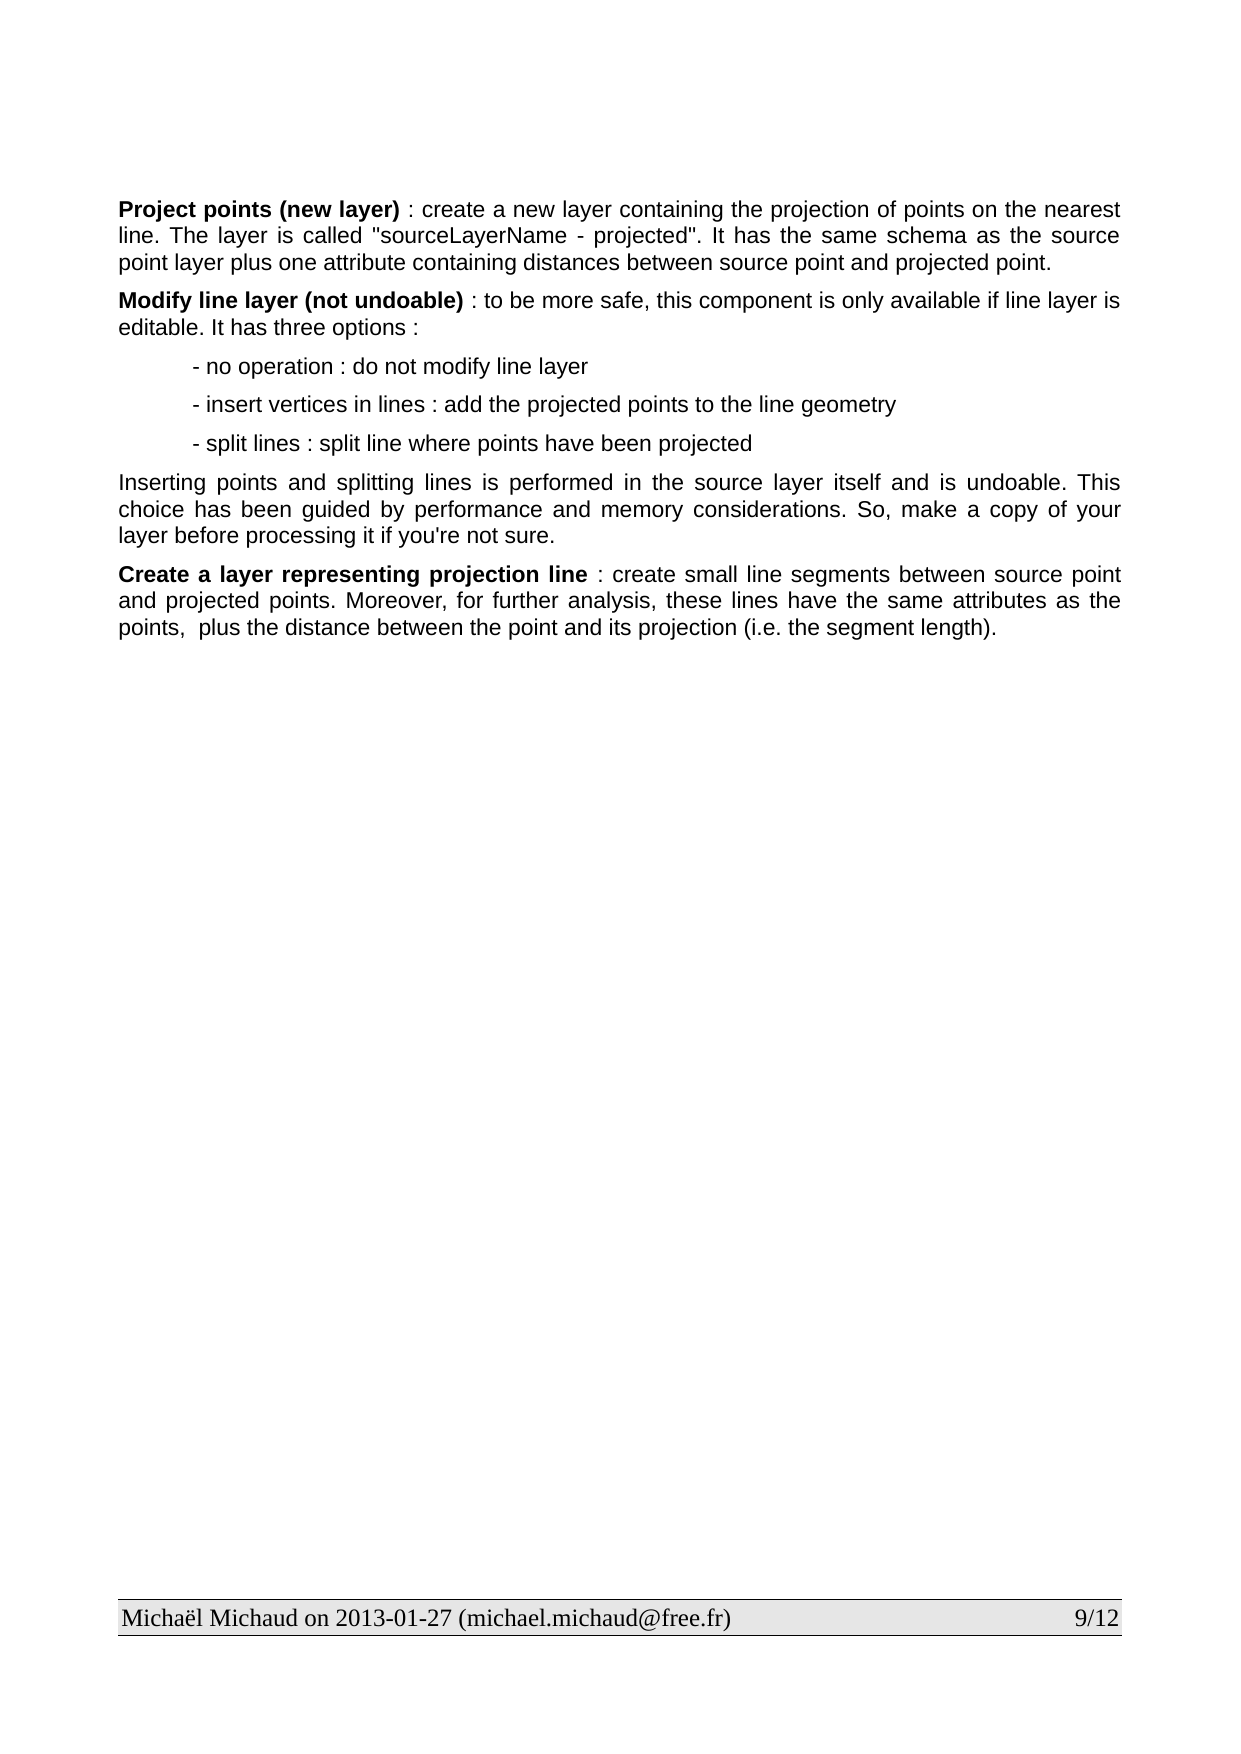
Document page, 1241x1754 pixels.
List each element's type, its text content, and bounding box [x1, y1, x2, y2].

text Project points (new layer) : create a new layer containing the projection of points on the nearest line. The layer is called "sourceLayerName - projected". It has the same schema as the source point layer plus one attribute containing distances between source point and projected point. [118, 196, 1122, 275]
text - insert vertices in lines : add the projected points to the line geometry [118, 391, 1122, 418]
text Inserting points and splitting lines is performed in the source layer itself and is undoable. This choice has been guided by performance and memory considerations. So, make a copy of your layer before processing it if you're not sure. [118, 469, 1122, 548]
text - split lines : split line where points have been projected [118, 430, 1122, 457]
text Modify line layer (not undoable) : to be more safe, this component is only available if line layer is editable. It has three options : [118, 287, 1122, 340]
text Create a layer representing projection line : create small line segments between source point and projected points. Moreover, for further analysis, these lines have the same attributes as the points, plus the distance between the point and its projection (i.e. the segment length). [118, 561, 1122, 640]
text - no operation : do not modify line layer [118, 353, 1122, 379]
